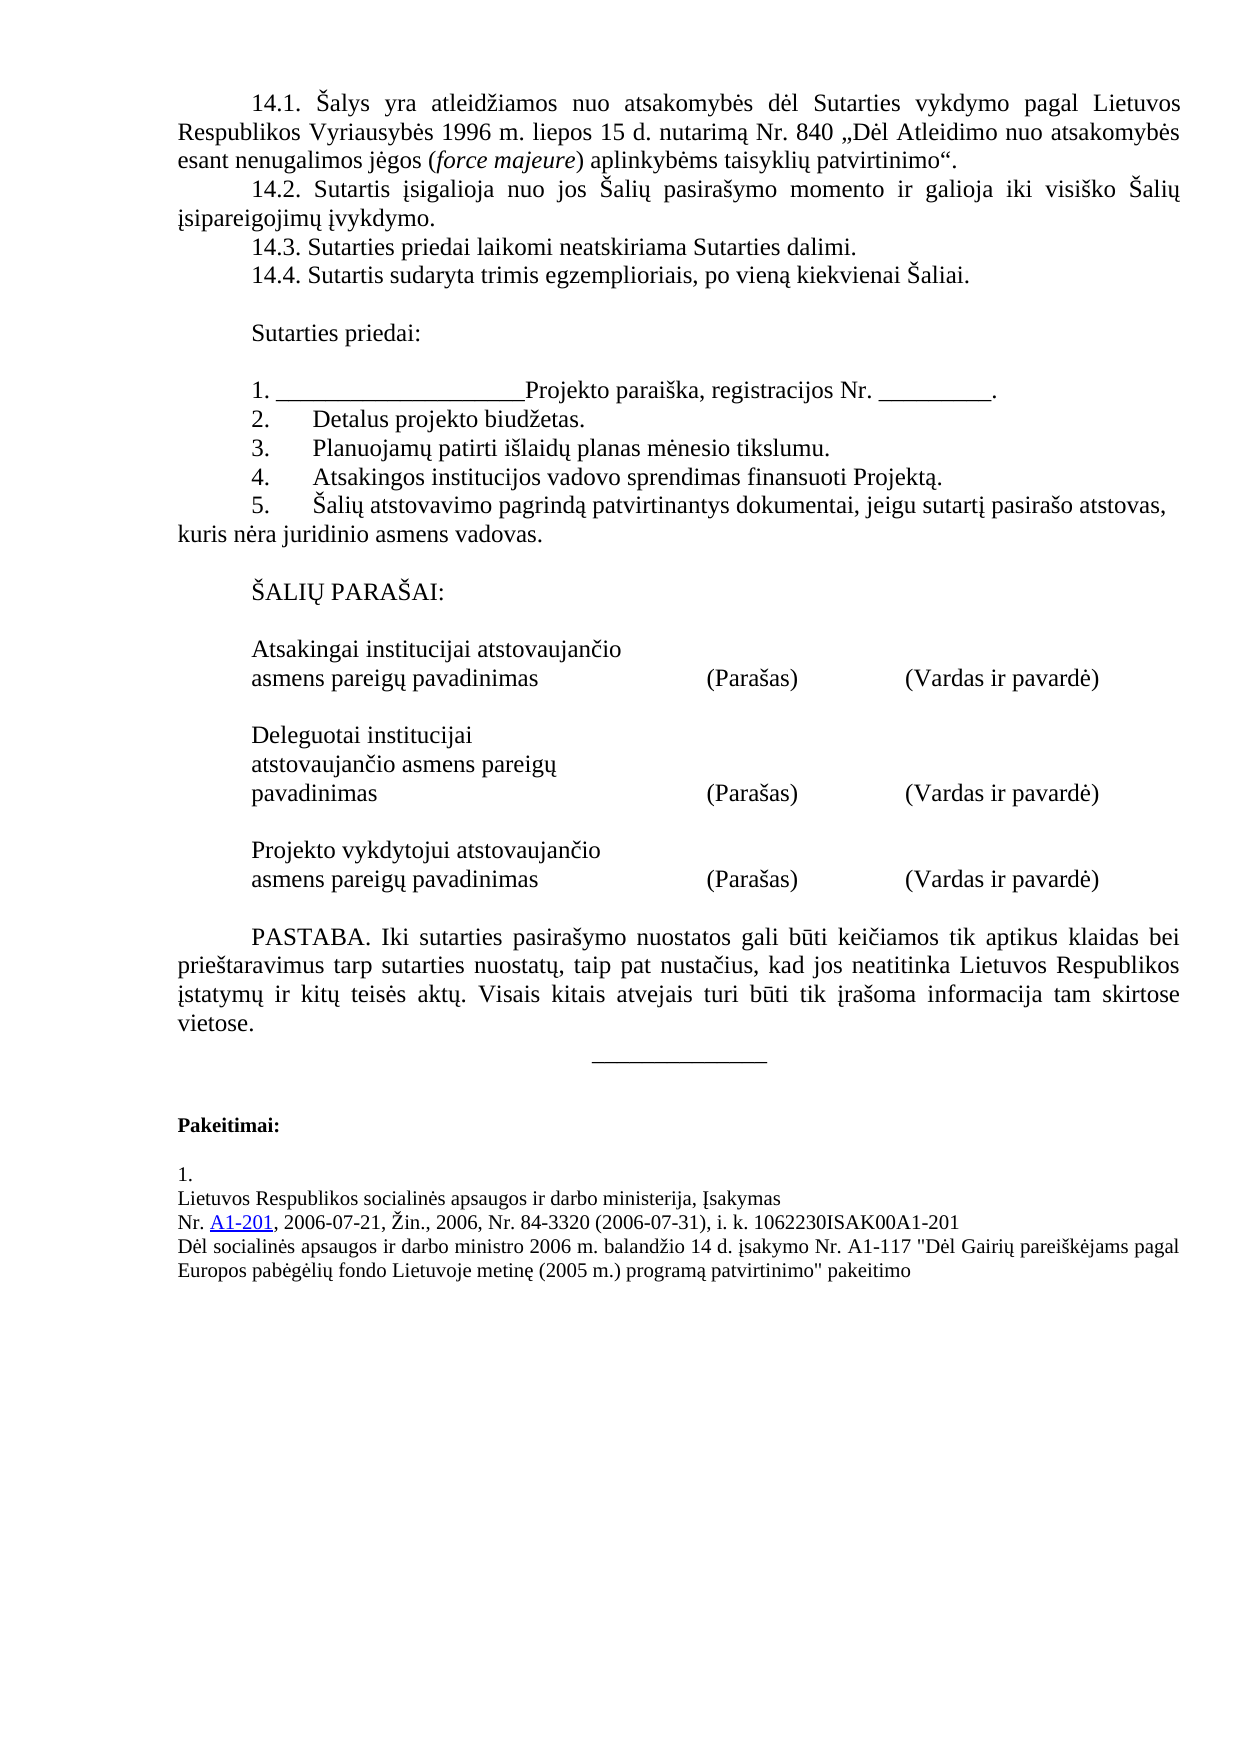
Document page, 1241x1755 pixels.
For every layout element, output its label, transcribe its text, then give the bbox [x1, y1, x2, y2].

text 1. Projekto paraiška, registracijos Nr. _________. [177, 375, 1181, 404]
text ŠALIŲ PARAŠAI: [177, 577, 1181, 605]
text Nr. A1-201, 2006-07-21, Žin., 2006, Nr. 84-3320 (2006-07-31), i. k. 1062230ISAK00A1-201 [177, 1210, 1181, 1234]
text 1. [177, 1162, 1181, 1186]
text pavadinimas (Parašas) (Vardas ir pavardė) [177, 778, 1181, 807]
text ______________ [177, 1037, 1181, 1065]
text Projekto vykdytojui atstovaujančio [177, 835, 1181, 864]
text Dėl socialinės apsaugos ir darbo ministro 2006 m. balandžio 14 d. įsakymo Nr. A1-117 "Dėl Gairių pareiškėjams pagal Europos pabėgėlių fondo Lietuvoje metinę (2005 m.) programą patvirtinimo" pakeitimo [177, 1234, 1181, 1282]
text 2. Detalus projekto biudžetas. [177, 404, 1181, 433]
text PASTABA. Iki sutarties pasirašymo nuostatos gali būti keičiamos tik aptikus klaidas bei prieštaravimus tarp sutarties nuostatų, taip pat nustačius, kad jos neatitinka Lietuvos Respublikos įstatymų ir kitų teisės aktų. Visais kitais atvejais turi būti tik įrašoma informacija tam skirtose vietose. [177, 922, 1181, 1037]
text 3. Planuojamų patirti išlaidų planas mėnesio tikslumu. [177, 433, 1181, 462]
text 4. Atsakingos institucijos vadovo sprendimas finansuoti Projektą. [177, 462, 1181, 490]
text atstovaujančio asmens pareigų [177, 749, 1181, 778]
text Pakeitimai: [177, 1113, 1181, 1137]
text asmens pareigų pavadinimas (Parašas) (Vardas ir pavardė) [177, 663, 1181, 692]
text 5. Šalių atstovavimo pagrindą patvirtinantys dokumentai, jeigu sutartį pasirašo atstovas, kuris nėra juridinio asmens vadovas. [177, 490, 1181, 548]
text 14.4. Sutartis sudaryta trimis egzemplioriais, po vieną kiekvienai Šaliai. [177, 260, 1181, 289]
text 14.1. Šalys yra atleidžiamos nuo atsakomybės dėl Sutarties vykdymo pagal Lietuvos Respublikos Vyriausybės 1996 m. liepos 15 d. nutarimą Nr. 840 „Dėl Atleidimo nuo atsakomybės esant nenugalimos jėgos (force majeure) aplinkybėms taisyklių patvirtinimo“. [177, 88, 1181, 174]
text Sutarties priedai: [177, 318, 1181, 347]
text Atsakingai institucijai atstovaujančio [177, 634, 1181, 663]
text Lietuvos Respublikos socialinės apsaugos ir darbo ministerija, Įsakymas [177, 1186, 1181, 1210]
text asmens pareigų pavadinimas (Parašas) (Vardas ir pavardė) [177, 864, 1181, 893]
text 14.2. Sutartis įsigalioja nuo jos Šalių pasirašymo momento ir galioja iki visiško Šalių įsipareigojimų įvykdymo. [177, 174, 1181, 232]
text Deleguotai institucijai [177, 720, 1181, 749]
text 14.3. Sutarties priedai laikomi neatskiriama Sutarties dalimi. [177, 232, 1181, 260]
